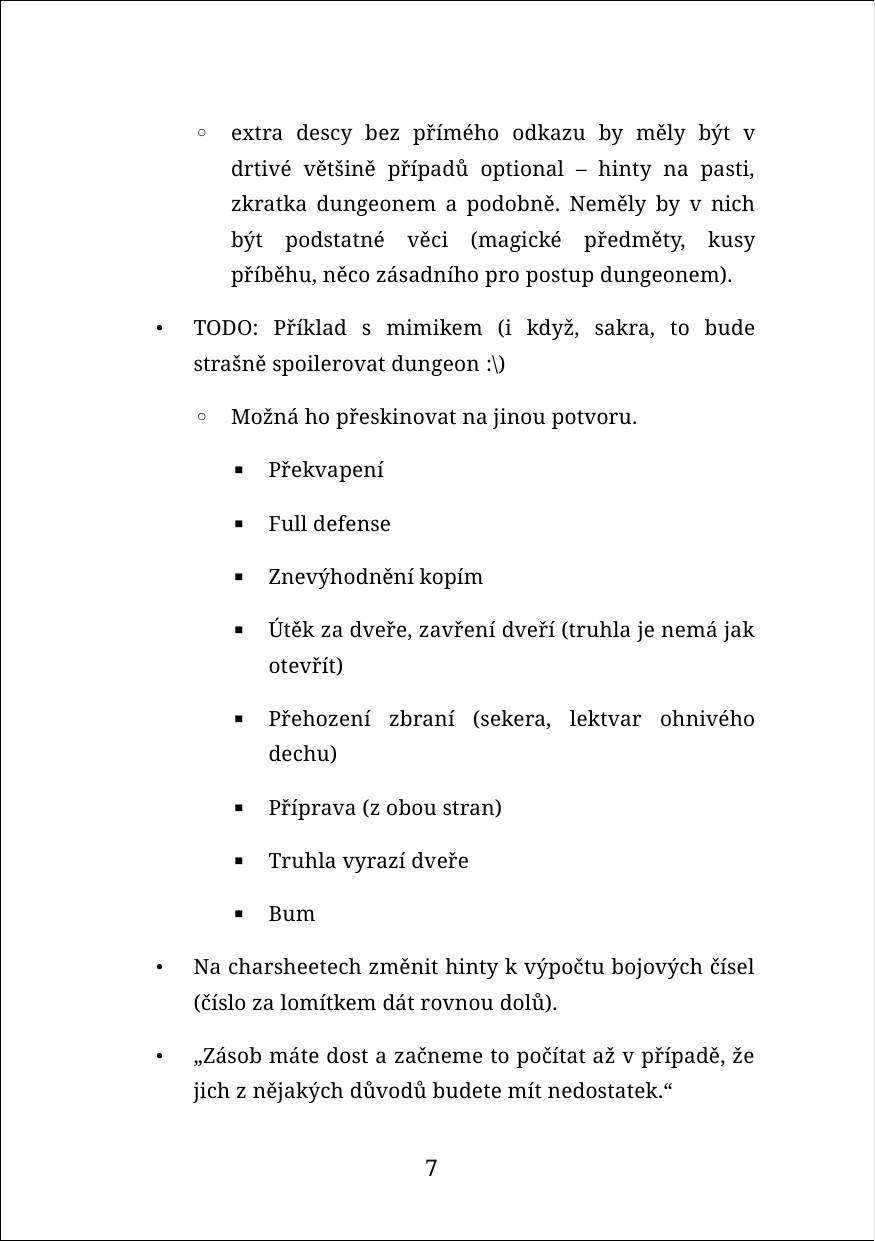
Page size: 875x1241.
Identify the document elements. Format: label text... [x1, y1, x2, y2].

list Překvapení [231, 456, 756, 484]
list extra descy bez přímého odkazu by měly být v drtivé většině případů optional – hinty na pasti, zkratka dungeonem a podobně. Neměly by v nich být podstatné věci (magické předměty, kusy příběhu, něco zásadního pro postup dungeonem). [193, 118, 756, 289]
list Příprava (z obou stran) [231, 793, 756, 821]
list Full defense [231, 509, 756, 537]
list Znevýhodnění kopím [231, 562, 756, 590]
list TODO: Příklad s mimikem (i když, sakra, to bude strašně spoilerovat dungeon :\) [156, 313, 756, 377]
list Možná ho přeskinovat na jinou potvoru. [193, 402, 756, 431]
list Na charsheetech změnit hinty k výpočtu bojových čísel (číslo za lomítkem dát rovnou dolů). [156, 952, 756, 1016]
list Přehození zbraní (sekera, lektvar ohnivého dechu) [231, 704, 756, 768]
list Truhla vyrazí dveře [231, 846, 756, 874]
list Bum [231, 899, 756, 928]
list Útěk za dveře, zavření dveří (truhla je nemá jak otevřít) [231, 615, 756, 679]
list „Zásob máte dost a začneme to počítat až v případě, že jich z nějakých důvodů budete mít nedostatek.“ [156, 1041, 756, 1105]
